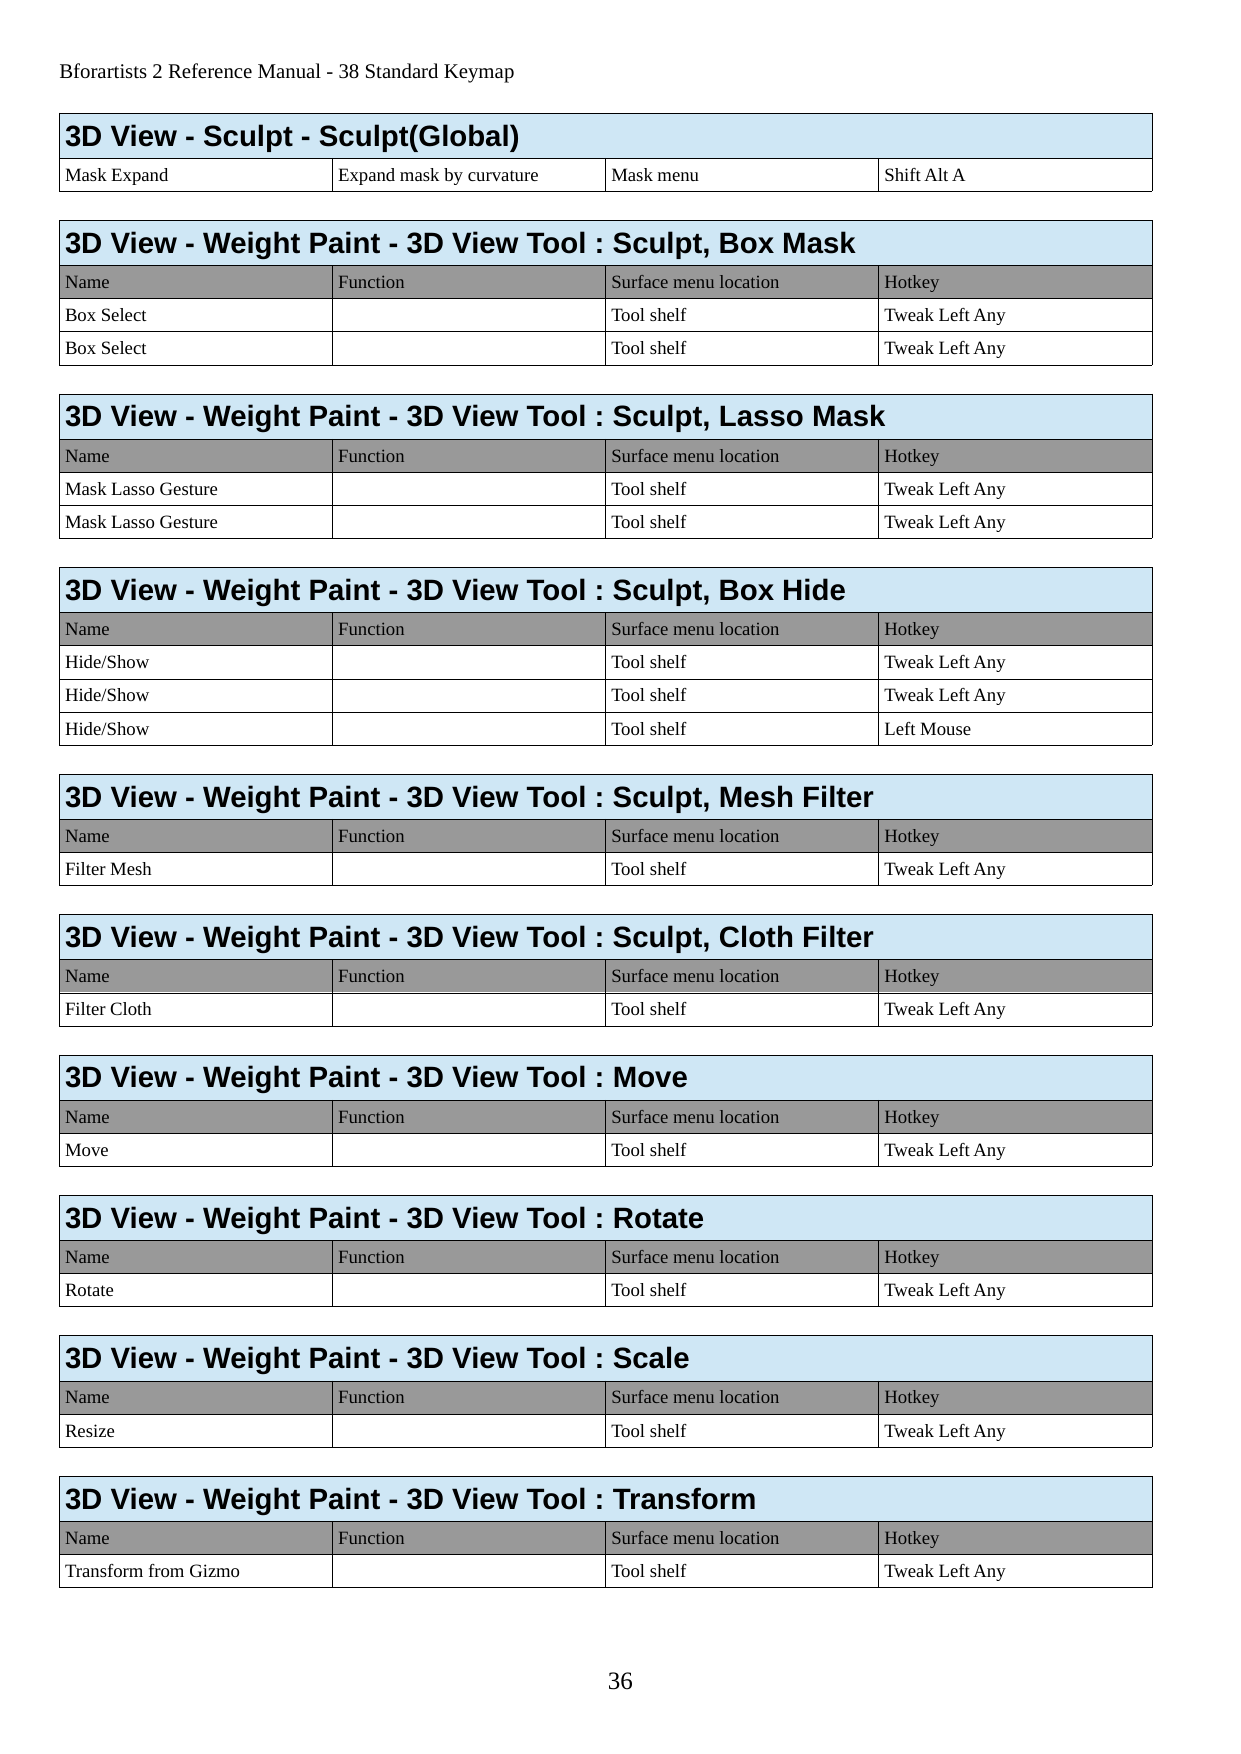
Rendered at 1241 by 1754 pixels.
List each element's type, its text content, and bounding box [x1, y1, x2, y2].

table_cell Hotkey [879, 1241, 1152, 1273]
table_header 3D View - Weight Paint - 3D View Tool : Sculpt, Cloth Filter [60, 915, 1152, 959]
table_cell Mask Expand [60, 159, 332, 191]
table_cell [333, 853, 605, 885]
table_cell Hotkey [879, 1382, 1152, 1414]
table_cell Name [60, 1241, 332, 1273]
table_cell Function [333, 960, 605, 992]
table_cell Function [333, 1101, 605, 1133]
table_cell [333, 994, 605, 1026]
table_header 3D View - Weight Paint - 3D View Tool : Sculpt, Box Mask [60, 221, 1152, 265]
table_cell Tool shelf [606, 713, 878, 745]
table_cell Left Mouse [879, 713, 1152, 745]
table_cell Tool shelf [606, 994, 878, 1026]
table_cell Hide/Show [60, 713, 332, 745]
table_cell Tool shelf [606, 646, 878, 678]
table_cell [333, 506, 605, 538]
table_cell Tweak Left Any [879, 646, 1152, 678]
table_header 3D View - Sculpt - Sculpt(Global) [60, 114, 1152, 158]
table_cell Tool shelf [606, 680, 878, 712]
table_cell Transform from Gizmo [60, 1555, 332, 1587]
table_cell Tool shelf [606, 1555, 878, 1587]
table_cell Surface menu location [606, 1382, 878, 1414]
table_cell [333, 646, 605, 678]
table_cell Tweak Left Any [879, 680, 1152, 712]
table_cell Surface menu location [606, 1522, 878, 1554]
table_cell Tweak Left Any [879, 853, 1152, 885]
table_cell Surface menu location [606, 266, 878, 298]
table_header 3D View - Weight Paint - 3D View Tool : Transform [60, 1477, 1152, 1521]
table_cell Mask Lasso Gesture [60, 473, 332, 505]
table_header 3D View - Weight Paint - 3D View Tool : Scale [60, 1336, 1152, 1381]
table_cell Tool shelf [606, 1274, 878, 1306]
table_header 3D View - Weight Paint - 3D View Tool : Sculpt, Box Hide [60, 568, 1152, 612]
table_cell Tool shelf [606, 1134, 878, 1166]
table_cell Tweak Left Any [879, 473, 1152, 505]
table_cell Filter Mesh [60, 853, 332, 885]
table_cell Surface menu location [606, 820, 878, 852]
table_cell Surface menu location [606, 960, 878, 992]
table_cell Hotkey [879, 960, 1152, 992]
table_cell Hotkey [879, 1522, 1152, 1554]
table_cell Resize [60, 1415, 332, 1447]
table_cell Tweak Left Any [879, 1274, 1152, 1306]
table_cell Name [60, 1522, 332, 1554]
table_cell [333, 1274, 605, 1306]
table_cell Expand mask by curvature [333, 159, 605, 191]
table_header 3D View - Weight Paint - 3D View Tool : Move [60, 1056, 1152, 1100]
table_cell [333, 299, 605, 331]
table_cell Tweak Left Any [879, 299, 1152, 331]
table_cell Surface menu location [606, 440, 878, 472]
table_cell Name [60, 440, 332, 472]
table_cell Function [333, 1241, 605, 1273]
table_cell Name [60, 1101, 332, 1133]
table_cell [333, 680, 605, 712]
table_cell Name [60, 613, 332, 645]
table_cell Surface menu location [606, 613, 878, 645]
table_cell Tool shelf [606, 332, 878, 364]
table_cell [333, 332, 605, 364]
table_cell [333, 713, 605, 745]
table_header 3D View - Weight Paint - 3D View Tool : Sculpt, Mesh Filter [60, 775, 1152, 819]
table_cell Tool shelf [606, 853, 878, 885]
table_cell Name [60, 960, 332, 992]
table_cell Box Select [60, 332, 332, 364]
table_cell Surface menu location [606, 1101, 878, 1133]
table_cell Hide/Show [60, 646, 332, 678]
table_cell Name [60, 266, 332, 298]
table_cell Function [333, 820, 605, 852]
table_cell Shift Alt A [879, 159, 1152, 191]
table_cell Hotkey [879, 266, 1152, 298]
table_header 3D View - Weight Paint - 3D View Tool : Rotate [60, 1196, 1152, 1240]
table_cell Tweak Left Any [879, 1415, 1152, 1447]
table_cell Tool shelf [606, 473, 878, 505]
table_cell Name [60, 820, 332, 852]
table_cell Function [333, 440, 605, 472]
table_cell [333, 473, 605, 505]
table_cell Hotkey [879, 440, 1152, 472]
table_cell Rotate [60, 1274, 332, 1306]
table_cell [333, 1415, 605, 1447]
table_cell Tool shelf [606, 506, 878, 538]
table_cell Tweak Left Any [879, 994, 1152, 1026]
table_cell Tweak Left Any [879, 506, 1152, 538]
table_cell Name [60, 1382, 332, 1414]
table_cell Mask menu [606, 159, 878, 191]
table_cell Hotkey [879, 613, 1152, 645]
table_cell Function [333, 1522, 605, 1554]
table_cell Function [333, 266, 605, 298]
table_cell Tool shelf [606, 1415, 878, 1447]
table_cell Hide/Show [60, 680, 332, 712]
table_cell Hotkey [879, 820, 1152, 852]
table_header 3D View - Weight Paint - 3D View Tool : Sculpt, Lasso Mask [60, 395, 1152, 439]
table_cell [333, 1134, 605, 1166]
table_cell [333, 1555, 605, 1587]
table_cell Tweak Left Any [879, 332, 1152, 364]
table_cell Tweak Left Any [879, 1134, 1152, 1166]
table_cell Surface menu location [606, 1241, 878, 1273]
table_cell Filter Cloth [60, 994, 332, 1026]
table_cell Move [60, 1134, 332, 1166]
table_cell Function [333, 613, 605, 645]
table_cell Function [333, 1382, 605, 1414]
table_cell Hotkey [879, 1101, 1152, 1133]
table_cell Box Select [60, 299, 332, 331]
table_cell Mask Lasso Gesture [60, 506, 332, 538]
table_cell Tool shelf [606, 299, 878, 331]
table_cell Tweak Left Any [879, 1555, 1152, 1587]
